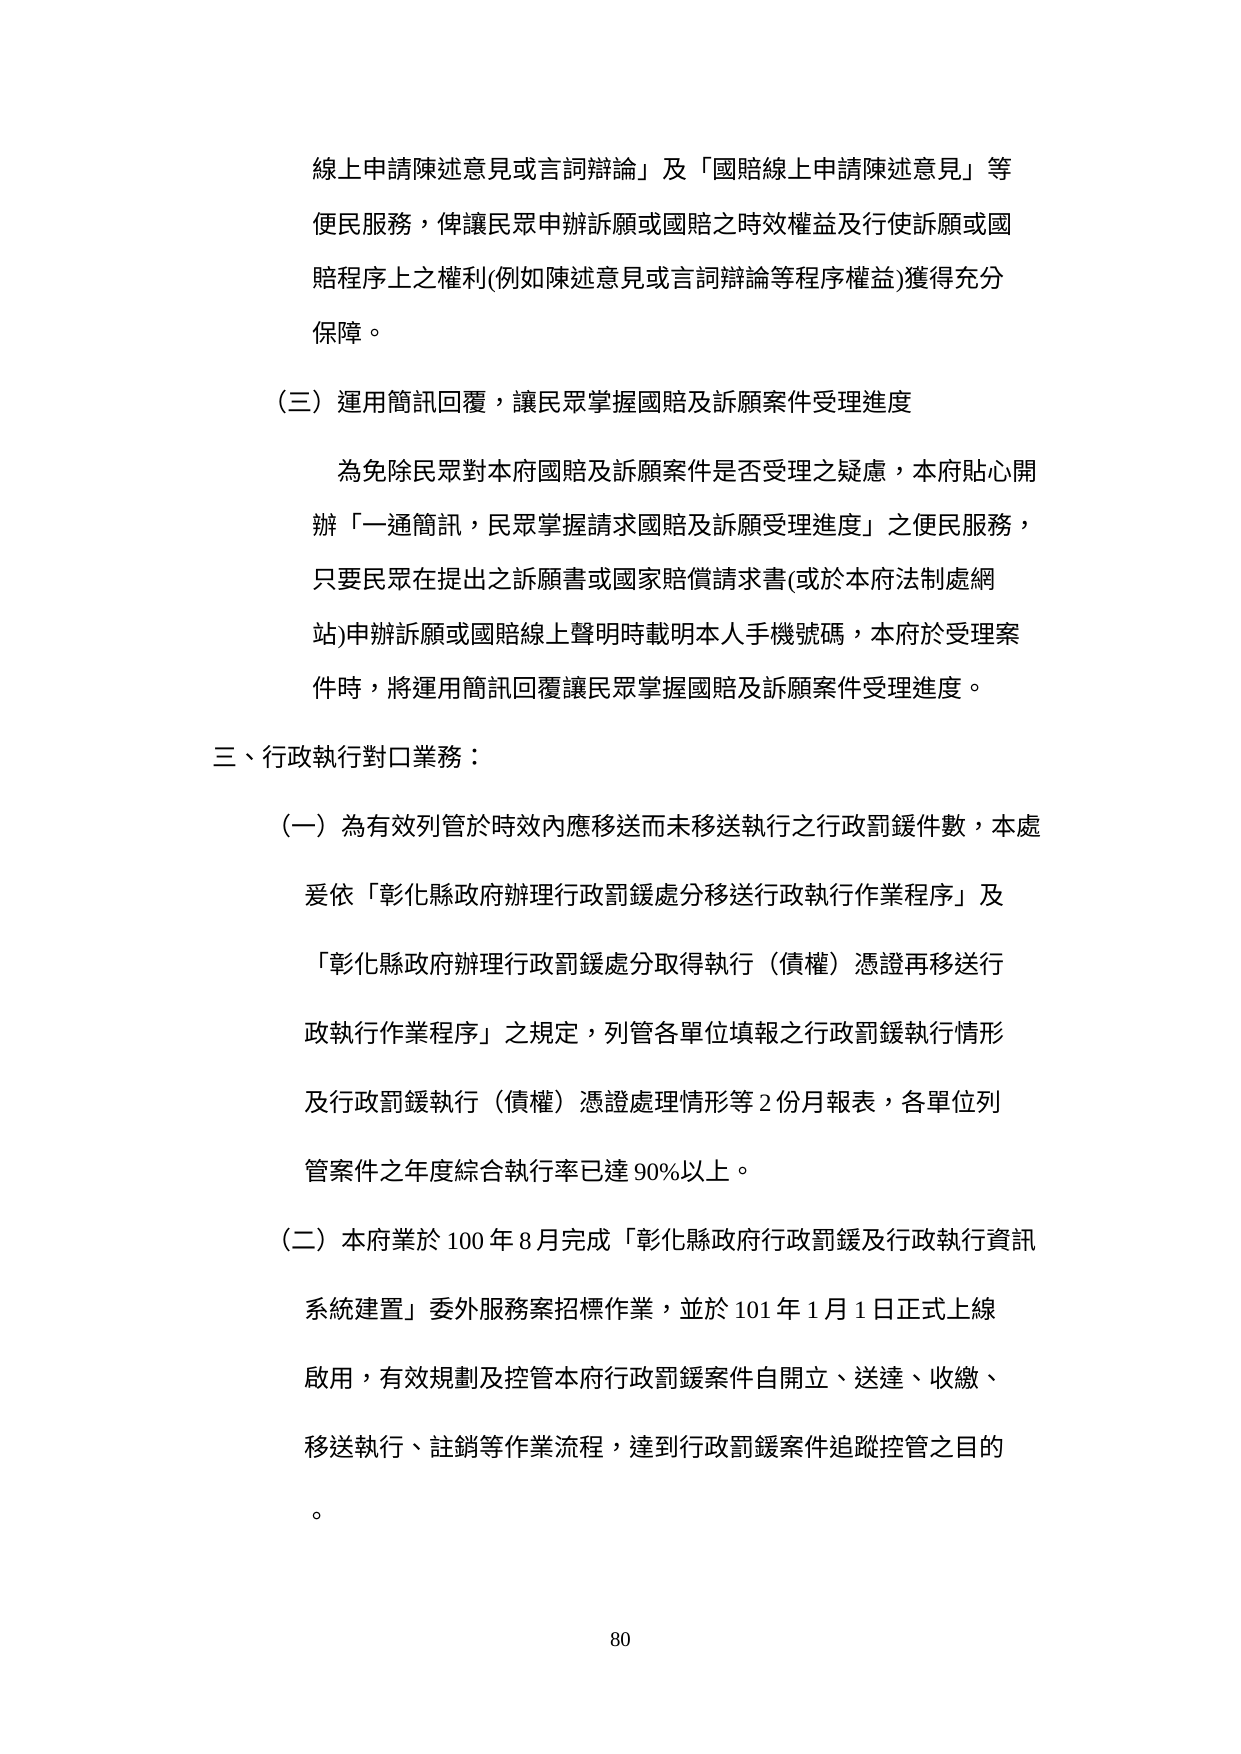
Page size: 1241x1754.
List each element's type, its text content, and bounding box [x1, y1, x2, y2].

text 系統建置」委外服務案招標作業，並於101年1月1日正式上線 [216, 1289, 1053, 1325]
text 爰依「彰化縣政府辦理行政罰鍰處分移送行政執行作業程序」及 [216, 875, 1053, 912]
text （三）運用簡訊回覆，讓民眾掌握國賠及訴願案件受理進度 [187, 382, 1053, 418]
text （一）為有效列管於時效內應移送而未移送執行之行政罰鍰件數，本處 [216, 806, 1053, 843]
text 啟用，有效規劃及控管本府行政罰鍰案件自開立、送達、收繳、 [216, 1358, 1053, 1394]
text 三、行政執行對口業務： [187, 737, 1053, 774]
text 。 [216, 1496, 1053, 1532]
text 移送執行、註銷等作業流程，達到行政罰鍰案件追蹤控管之目的 [216, 1427, 1053, 1463]
text 管案件之年度綜合執行率已達90%以上。 [216, 1151, 1053, 1187]
text 賠程序上之權利(例如陳述意見或言詞辯論等程序權益)獲得充分 [287, 259, 1041, 295]
text 辦「一通簡訊，民眾掌握請求國賠及訴願受理進度」之便民服務， [287, 505, 1041, 542]
text 及行政罰鍰執行（債權）憑證處理情形等2份月報表，各單位列 [216, 1082, 1053, 1118]
text 線上申請陳述意見或言詞辯論」及「國賠線上申請陳述意見」等 [287, 150, 1041, 186]
text 政執行作業程序」之規定，列管各單位填報之行政罰鍰執行情形 [216, 1013, 1053, 1049]
text 只要民眾在提出之訴願書或國家賠償請求書(或於本府法制處網 [287, 560, 1041, 596]
text 「彰化縣政府辦理行政罰鍰處分取得執行（債權）憑證再移送行 [216, 944, 1053, 981]
text 便民服務，俾讓民眾申辦訴願或國賠之時效權益及行使訴願或國 [287, 204, 1041, 241]
text 站)申辦訴願或國賠線上聲明時載明本人手機號碼，本府於受理案 [287, 614, 1041, 650]
text 為免除民眾對本府國賠及訴願案件是否受理之疑慮，本府貼心開 [287, 451, 1041, 487]
text （二）本府業於100年8月完成「彰化縣政府行政罰鍰及行政執行資訊 [216, 1220, 1053, 1256]
text 件時，將運用簡訊回覆讓民眾掌握國賠及訴願案件受理進度。 [287, 668, 1041, 705]
text 保障。 [287, 313, 1041, 349]
